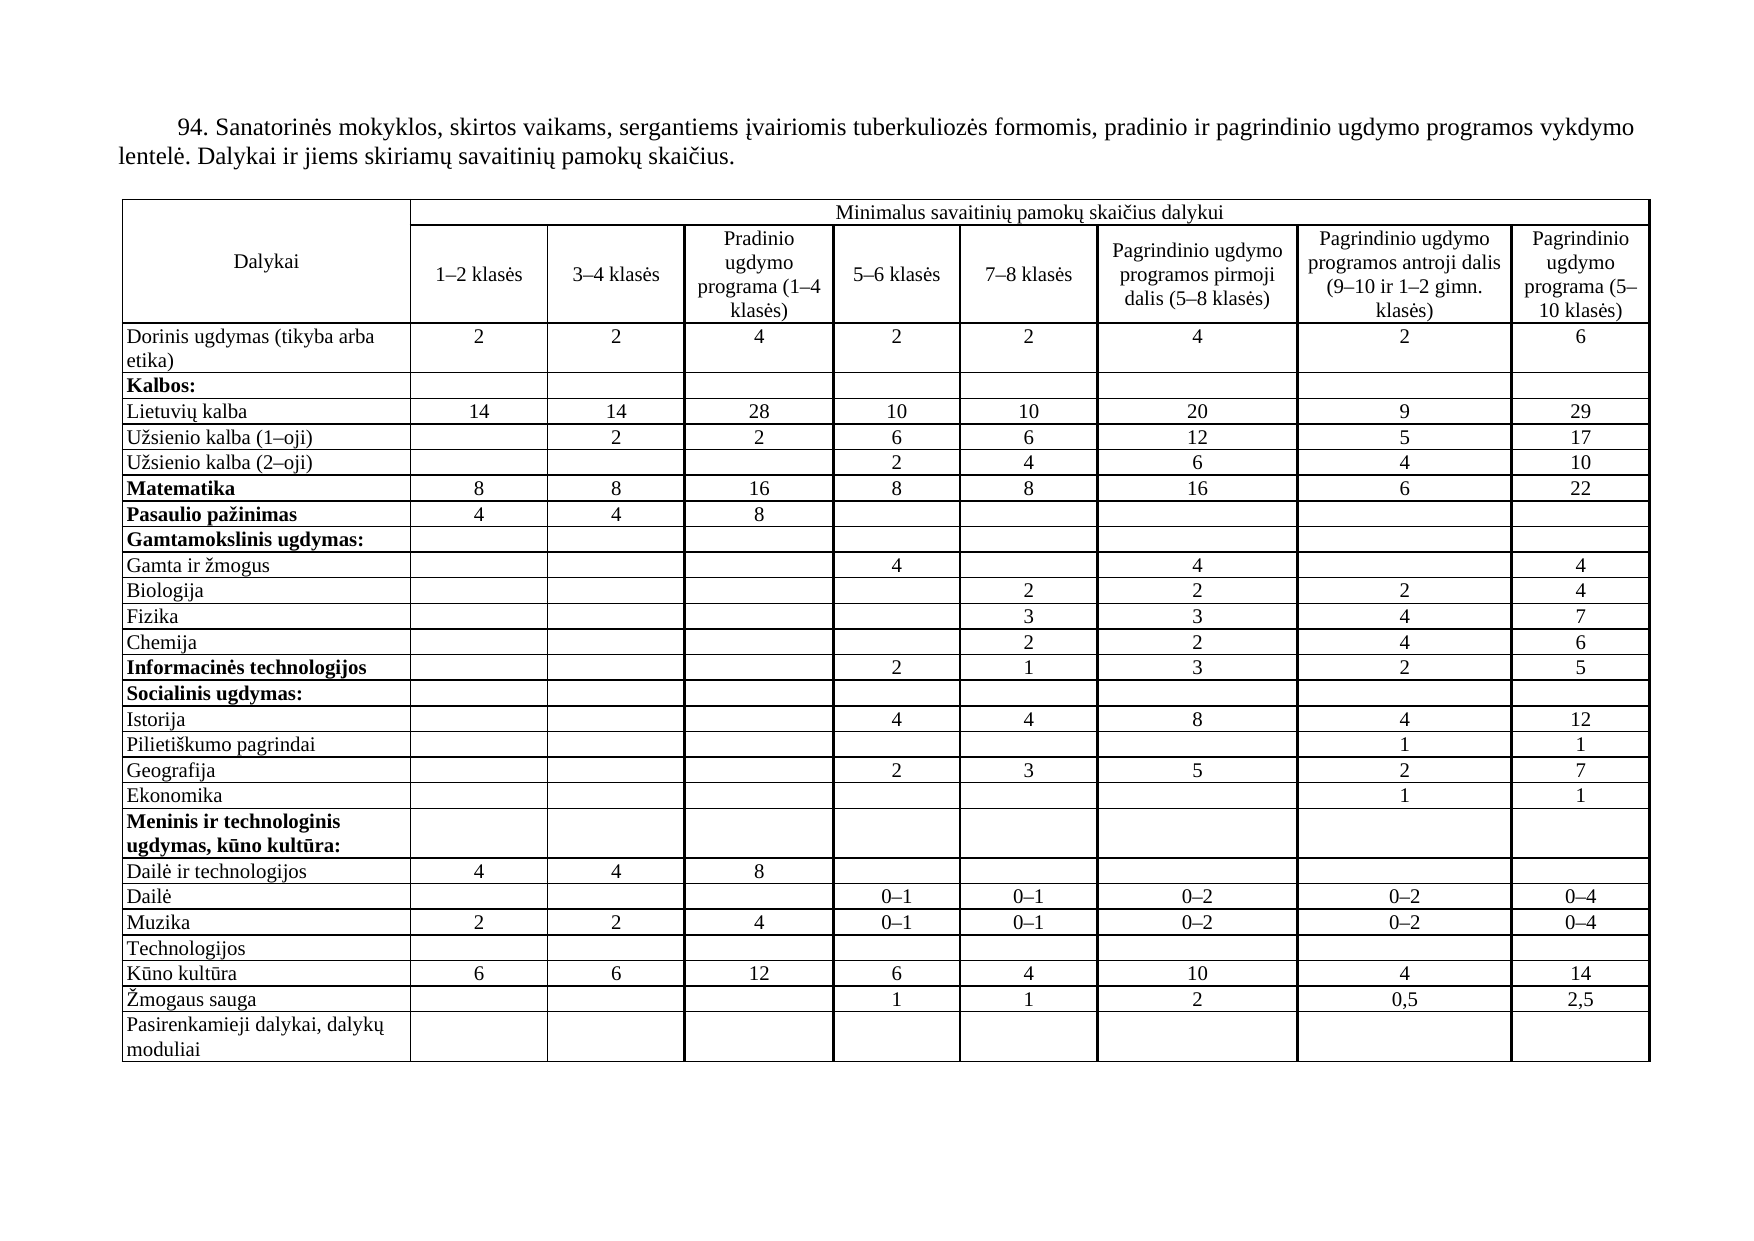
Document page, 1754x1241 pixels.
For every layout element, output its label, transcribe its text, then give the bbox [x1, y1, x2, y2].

table_cell 2 [411, 324, 547, 372]
table_cell 4 [1099, 324, 1296, 372]
table_cell [543, 936, 547, 959]
table_cell [1299, 1012, 1510, 1061]
table_cell Pagrindinio ugdymo programos pirmoji dalis (5–8 klasės) [1099, 226, 1296, 322]
table_cell [543, 553, 547, 577]
table_cell [961, 809, 1096, 857]
table_cell [543, 655, 547, 679]
table_cell 2 [543, 910, 547, 934]
table_cell 6 [543, 961, 547, 985]
table_cell [548, 1012, 683, 1061]
table_cell 3–4 klasės [548, 226, 683, 322]
table_cell 2 [1299, 324, 1510, 372]
table_cell [686, 809, 832, 857]
table_cell 2 [961, 324, 1096, 372]
table_cell [543, 578, 547, 602]
table_cell [686, 1012, 832, 1061]
table_cell [543, 884, 547, 908]
table_cell 1–2 klasės [411, 226, 547, 322]
table_cell [543, 732, 547, 756]
table_cell 7–8 klasės [961, 226, 1096, 322]
table_cell [543, 758, 547, 782]
table_cell 2 [548, 324, 683, 372]
table_cell 4 [543, 502, 547, 526]
table_cell [1513, 1012, 1648, 1061]
table_cell [543, 450, 547, 474]
table_header Dalykai [123, 200, 410, 322]
table_cell 4 [543, 859, 547, 883]
table_cell [411, 1012, 547, 1061]
table_cell 4 [686, 324, 832, 372]
table_cell [543, 987, 547, 1011]
table_cell [1099, 809, 1296, 857]
table_cell 2 [835, 324, 959, 372]
table_cell [543, 373, 547, 397]
table_cell [548, 809, 683, 857]
table_cell [543, 527, 547, 551]
table_cell [543, 604, 547, 628]
table_cell [1513, 809, 1648, 857]
table_cell [835, 809, 959, 857]
table_cell 5–6 klasės [835, 226, 959, 322]
table_cell [835, 1012, 959, 1061]
table_cell [543, 681, 547, 705]
table_cell [543, 783, 547, 807]
table_cell [543, 630, 547, 654]
table_cell [961, 1012, 1096, 1061]
table_cell [543, 707, 547, 731]
table_cell [543, 425, 547, 449]
table_cell [1299, 809, 1510, 857]
table_cell [1099, 1012, 1296, 1061]
table_cell 14 [543, 399, 547, 423]
table_cell 8 [543, 476, 547, 500]
text 94. Sanatorinės mokyklos, skirtos vaikams, sergantiems įvairiomis tuberkuliozės formomis, pradinio ir pagrindinio ugdymo programos vykdymo lentelė. Dalykai ir jiems skiriamų savaitinių pamokų skaičius. [118, 112, 1636, 170]
table_cell [411, 809, 547, 857]
table_cell 6 [1513, 324, 1648, 372]
